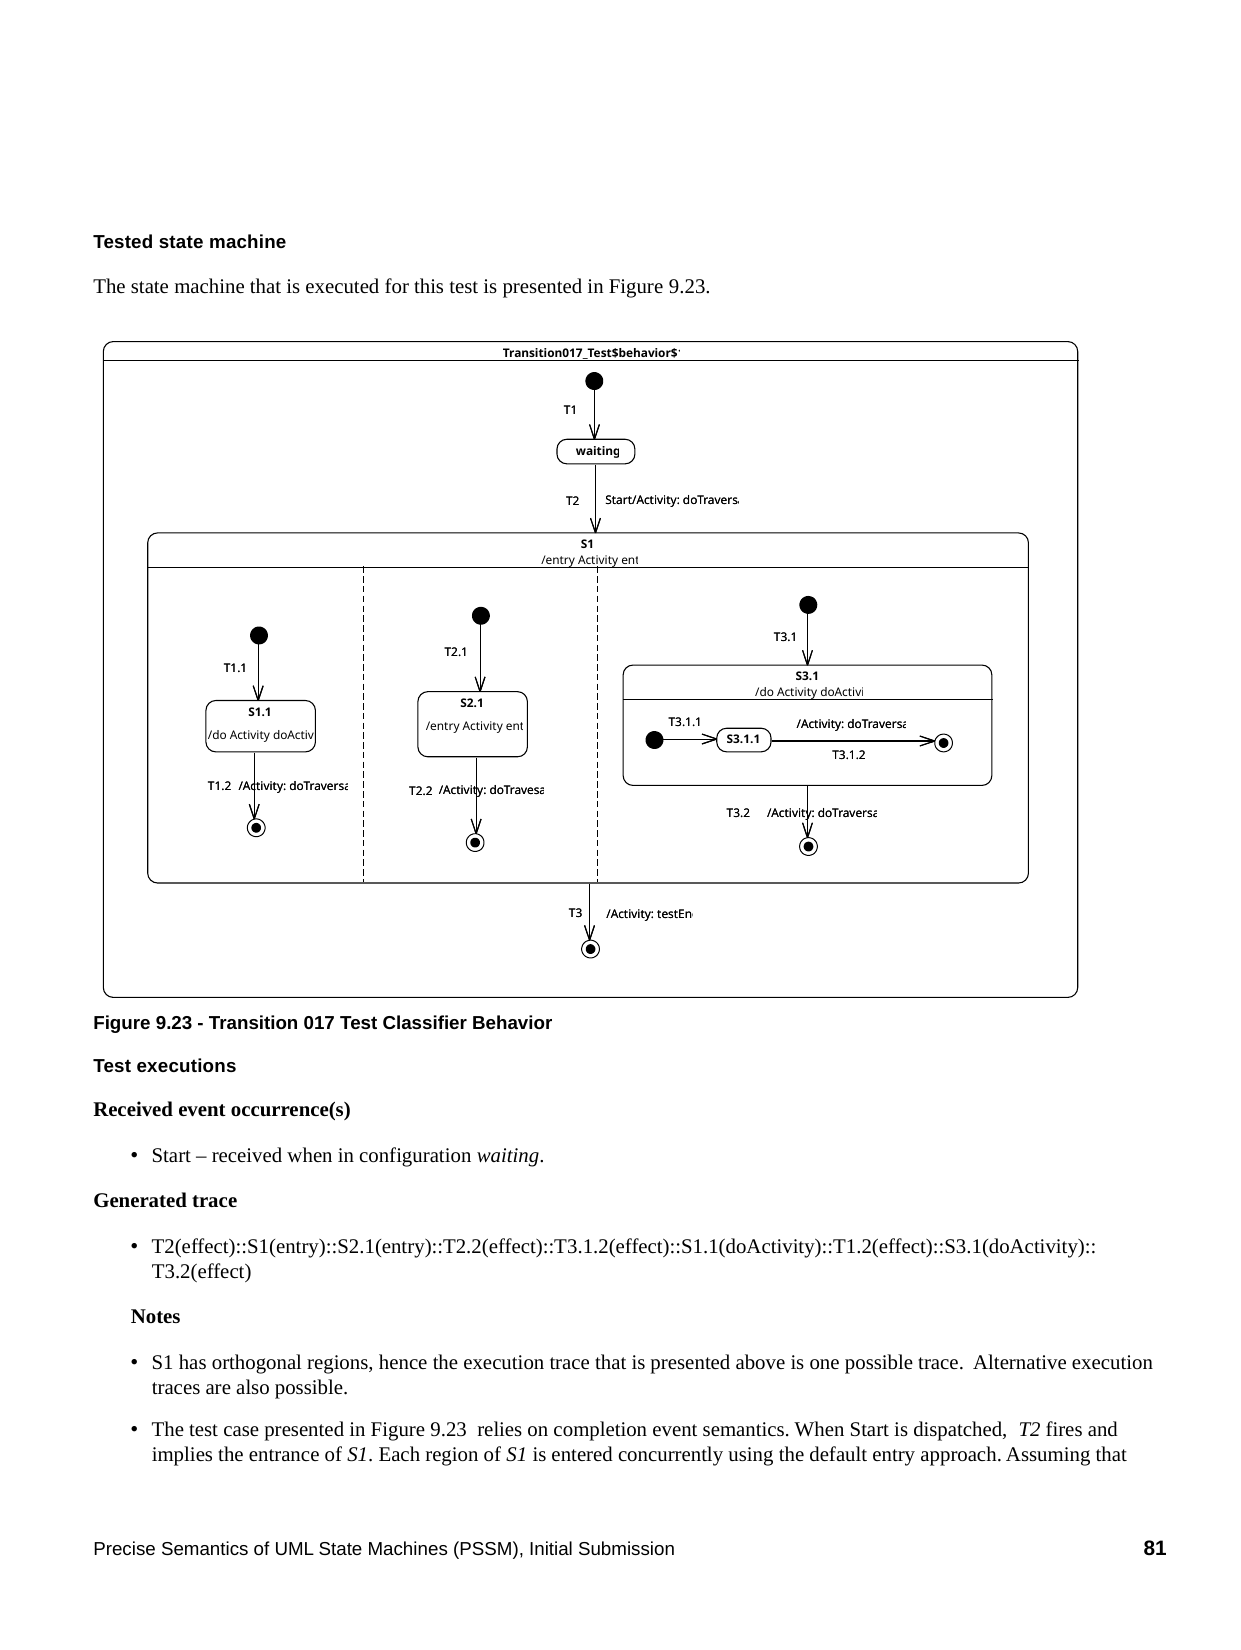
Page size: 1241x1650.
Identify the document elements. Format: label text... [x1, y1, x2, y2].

text Figure 9.23 - Transition 017 Test Classifier Behavior [93, 331, 1089, 1033]
list The test case presented in Figure 9.23 relies on completion event semantics. When Start is dispatched, T2 fires and implies the entrance of S1. Each region of S1 is entered concurrently using the default entry approach. Assuming that [131, 1416, 1164, 1466]
text The state machine that is executed for this test is presented in Figure 9.23. [93, 274, 1164, 298]
list S1 has orthogonal regions, hence the execution trace that is presented above is one possible trace. Alternative execution traces are also possible. [131, 1349, 1164, 1399]
text Received event occurrence(s) [93, 1097, 1164, 1121]
subtitle Test executions [93, 319, 1164, 1076]
list T2(effect)::S1(entry)::S2.1(entry)::T2.2(effect)::T3.1.2(effect)::S1.1(doActivity)::T1.2(effect)::S3.1(doActivity):: T3.2(effect) [131, 1233, 1164, 1283]
text Generated trace [93, 1188, 1164, 1212]
text Notes [131, 1304, 1164, 1328]
list Start – received when in configuration waiting. [131, 1142, 1164, 1167]
subtitle Tested state machine [93, 231, 1164, 253]
